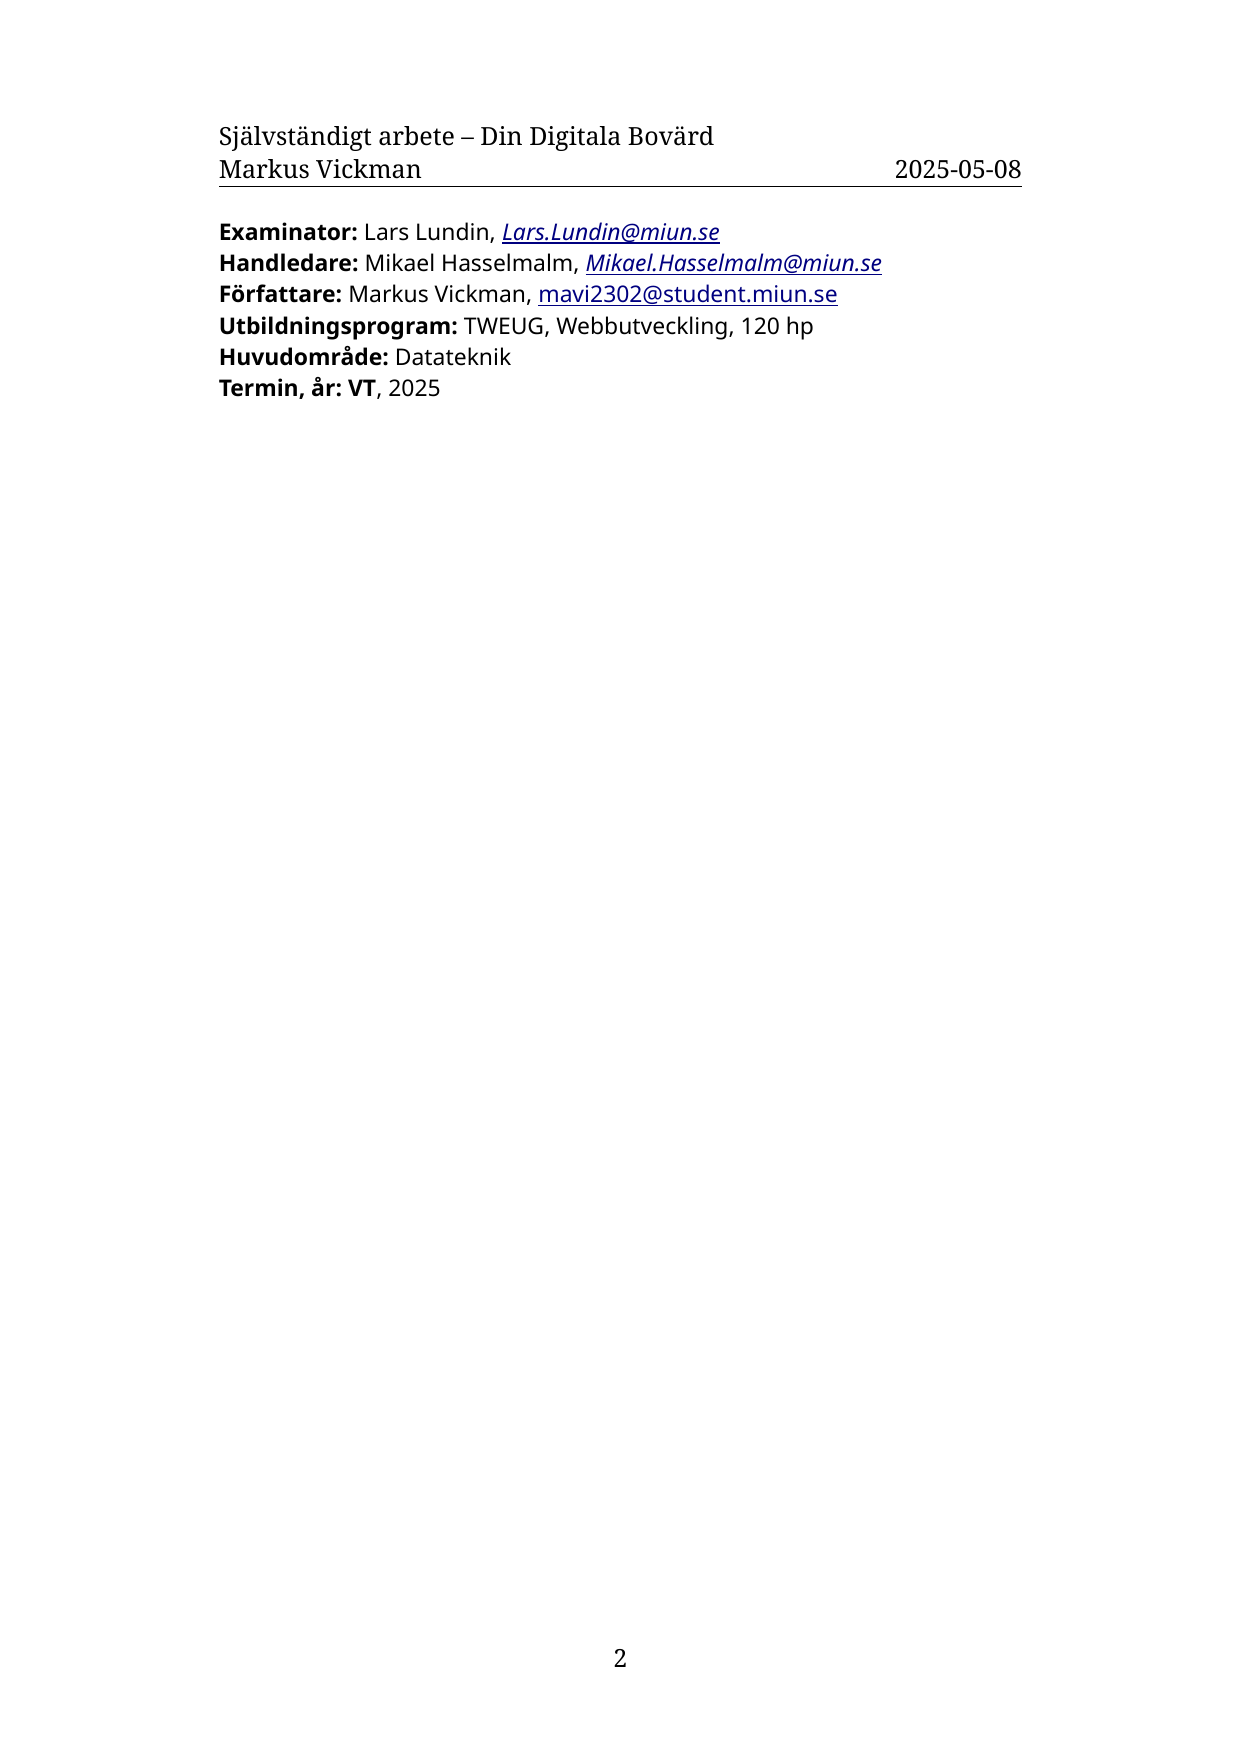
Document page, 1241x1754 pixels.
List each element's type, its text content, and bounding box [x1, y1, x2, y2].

text Examinator: Lars Lundin, Lars.Lundin@miun.se Handledare: Mikael Hasselmalm, Mikael.Hasselmalm@miun.se Författare: Markus Vickman, mavi2302@student.miun.se Utbildningsprogram: TWEUG, Webbutveckling, 120 hp Huvudområde: Datateknik Termin, år: VT, 2025 [218, 216, 1022, 403]
